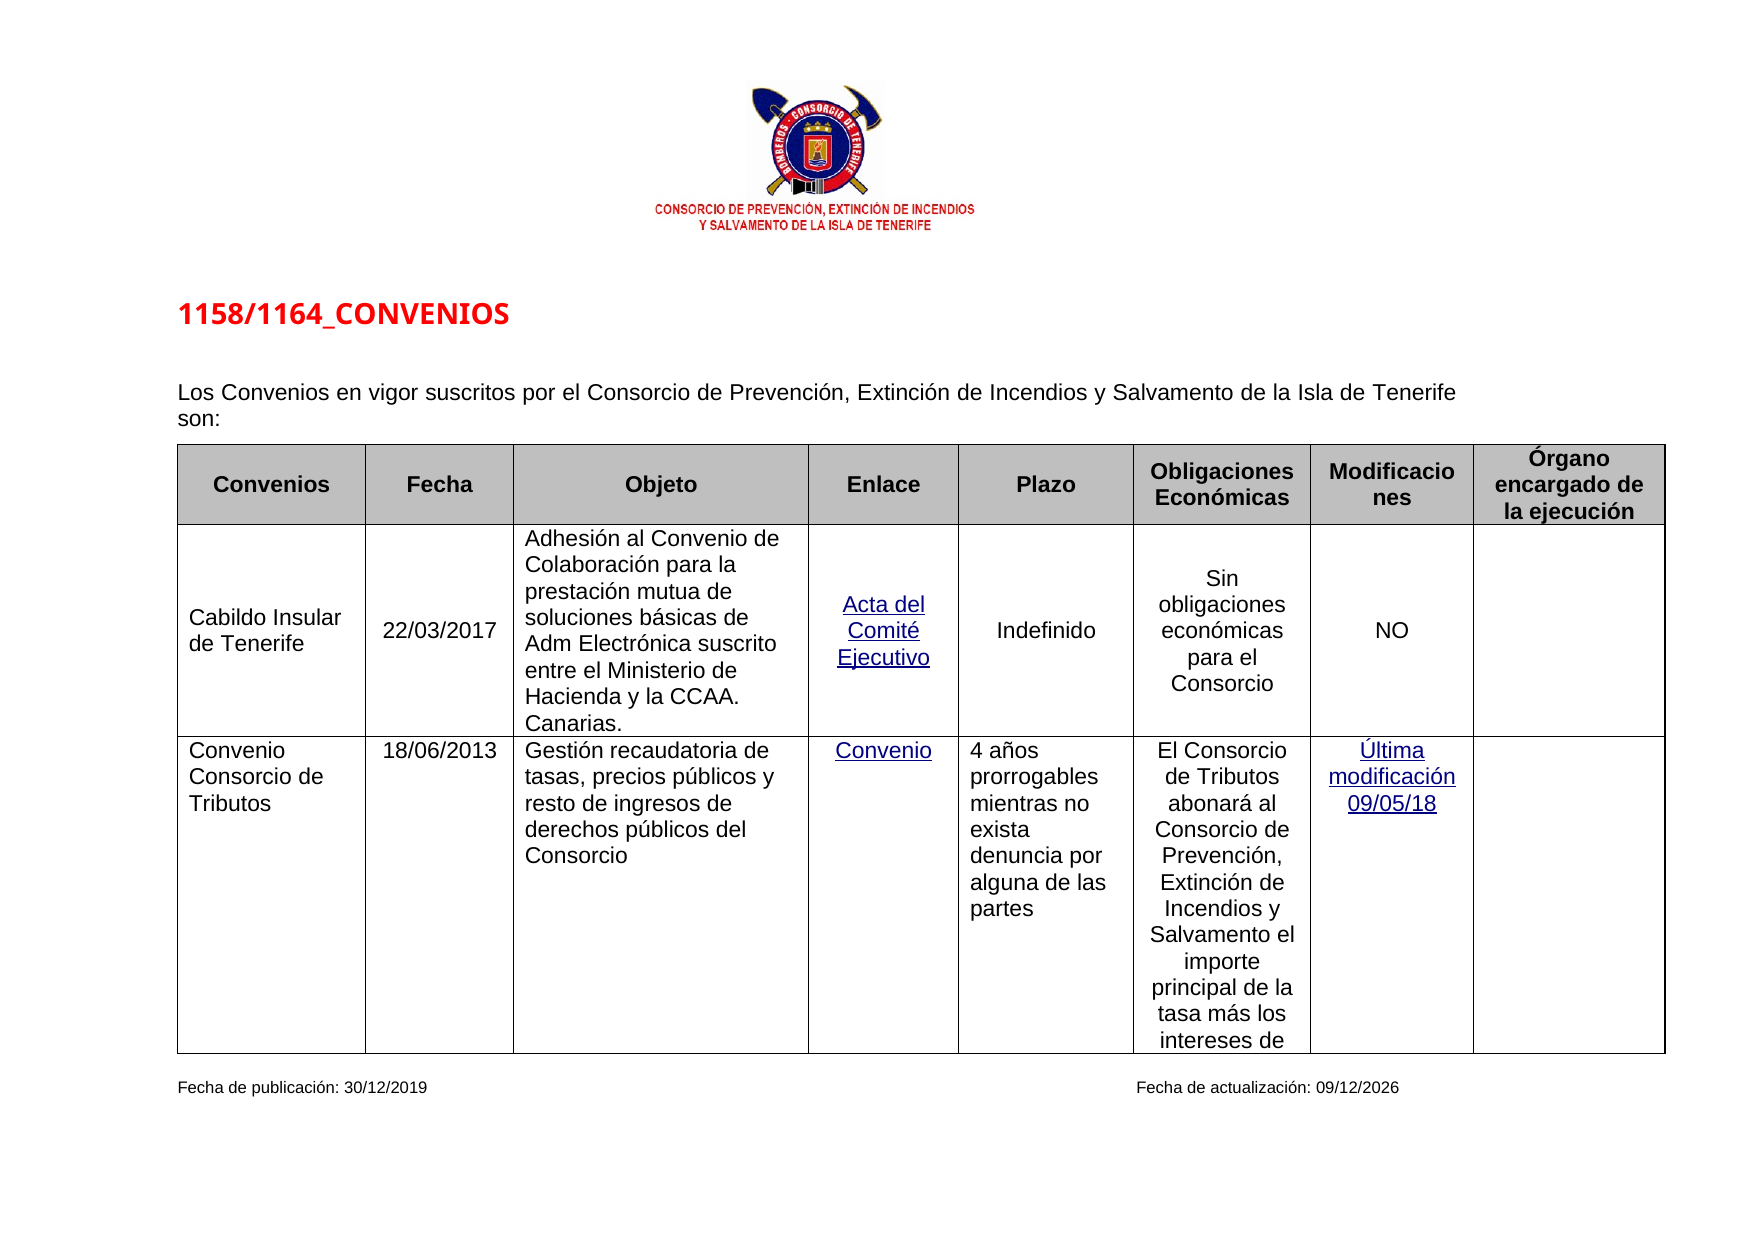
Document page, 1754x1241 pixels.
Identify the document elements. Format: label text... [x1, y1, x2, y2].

subtitle 1158/1164_CONVENIOS [177, 293, 1459, 333]
table_cell NO [1311, 525, 1473, 736]
table_header Plazo [959, 445, 1133, 524]
table_cell Cabildo Insular de Tenerife [178, 525, 365, 736]
table_header Objeto [514, 445, 808, 524]
table_cell Acta del Comité Ejecutivo [809, 525, 958, 736]
table_cell 18/06/2013 [366, 737, 513, 1053]
text Los Convenios en vigor suscritos por el Consorcio de Prevención, Extinción de Incendios y Salvamento de la Isla de Tenerife son: [177, 379, 1459, 431]
table_cell 4 años prorrogables mientras no exista denuncia por alguna de las partes [959, 737, 1133, 1053]
table_header Fecha [366, 445, 513, 524]
table_header Órgano encargado de la ejecución [1474, 445, 1664, 524]
table_header Modificaciones [1311, 445, 1473, 524]
table_cell Adhesión al Convenio de Colaboración para la prestación mutua de soluciones básicas de Adm Electrónica suscrito entre el Ministerio de Hacienda y la CCAA. Canarias. [514, 525, 808, 736]
table_cell Gestión recaudatoria de tasas, precios públicos y resto de ingresos de derechos públicos del Consorcio [514, 737, 808, 1053]
table_header Enlace [809, 445, 958, 524]
table_header Obligaciones Económicas [1134, 445, 1310, 524]
table_cell Indefinido [959, 525, 1133, 736]
table_cell Sin obligaciones económicas para el Consorcio [1134, 525, 1310, 736]
table_cell Última modificación 09/05/18 [1311, 737, 1473, 1053]
table_cell [1474, 737, 1664, 1053]
table_cell Convenio Consorcio de Tributos [178, 737, 365, 1053]
table_cell El Consorcio de Tributos abonará al Consorcio de Prevención, Extinción de Incendios y Salvamento el importe principal de la tasa más los intereses de [1134, 737, 1310, 1053]
table_cell Convenio [809, 737, 958, 1053]
table_cell [1474, 525, 1664, 736]
table_cell 22/03/2017 [366, 525, 513, 736]
table_header Convenios [178, 445, 365, 524]
